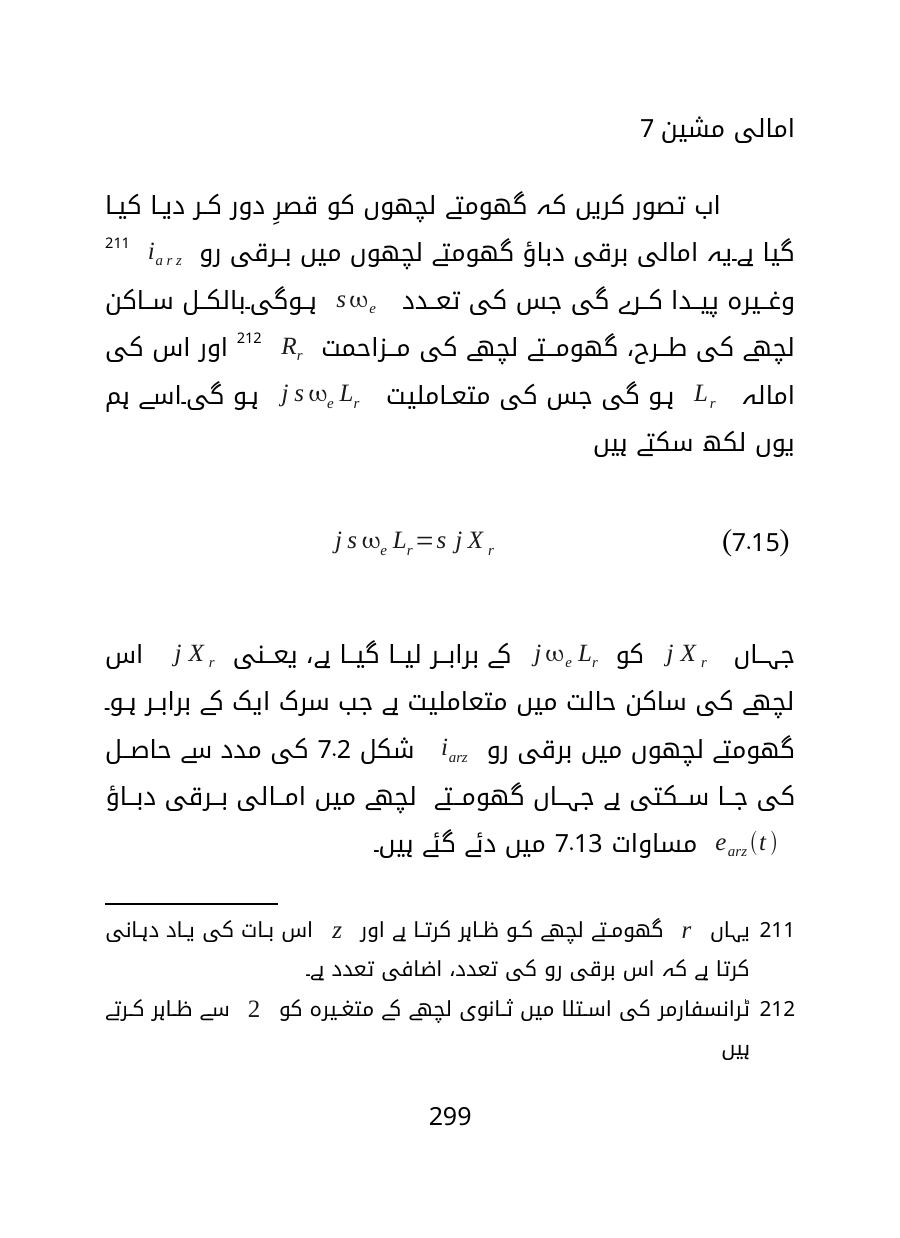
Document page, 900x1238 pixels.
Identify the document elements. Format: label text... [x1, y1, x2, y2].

text اب تصور کریں کہ گھومتے لچھوں کو قصرِ دور کر دیا کیا گیا ہے۔یہ امالی برقی دباؤ گھومتے لچھوں میں برقی رو وغیرہ پیدا کرے گی جس کی تعدد ہوگی۔بالکل ساکن لچھے کی طرح، گھومتے لچھے کی مزاحمت اور اس کی امالہ ہو گی جس کی متعاملیت ہو گی۔اسے ہم یوں لکھ سکتے ہیں [105, 182, 795, 467]
table_header (7.15) [711, 513, 795, 585]
table_header [105, 513, 711, 585]
text یہاںگھومتے لچھے کو ظاہر کرتا ہے اوراس بات کی یاد دہانی کرتا ہے کہ اس برقی رو کی تعدد، اضافی تعدد ہے۔ [105, 911, 795, 989]
text ٹرانسفارمر کی استلا میں ثانوی لچھے کے متغیرہ کوسے ظاہر کرتے ہیں [105, 989, 795, 1068]
text جہاں کوکے برابر لیا گیا ہے، یعنی اس لچھے کی ساکن حالت میں متعاملیت ہے جب سرک ایک کے برابر ہو۔گھومتے لچھوں میں برقی رو شکل 7.2 کی مدد سے حاصل کی جا سکتی ہے جہاں گھومتے لچھے میں امالی برقی دباؤ مساوات 7.13 میں دئے گئے ہیں۔ [105, 631, 795, 868]
